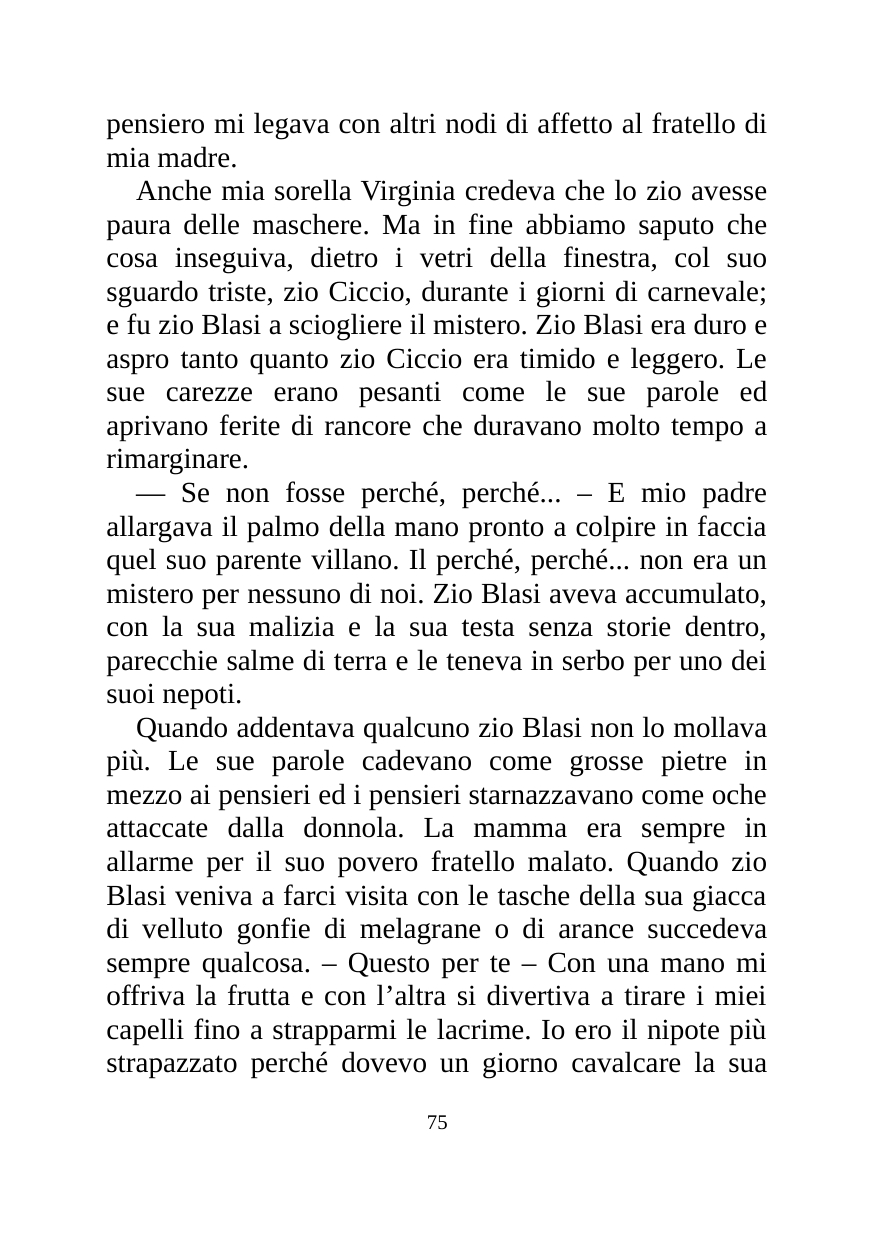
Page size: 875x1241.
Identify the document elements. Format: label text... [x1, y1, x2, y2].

text Anche mia sorella Virginia credeva che lo zio avesse paura delle maschere. Ma in fine abbiamo saputo che cosa inseguiva, dietro i vetri della finestra, col suo sguardo triste, zio Ciccio, durante i giorni di carnevale; e fu zio Blasi a sciogliere il mistero. Zio Blasi era duro e aspro tanto quanto zio Ciccio era timido e leggero. Le sue carezze erano pesanti come le sue parole ed aprivano ferite di rancore che duravano molto tempo a rimarginare. [106, 173, 768, 475]
text — Se non fosse perché, perché... – E mio padre allargava il palmo della mano pronto a colpire in faccia quel suo parente villano. Il perché, perché... non era un mistero per nessuno di noi. Zio Blasi aveva accumulato, con la sua malizia e la sua testa senza storie dentro, parecchie salme di terra e le teneva in serbo per uno dei suoi nepoti. [106, 475, 768, 710]
text pensiero mi legava con altri nodi di affetto al fratello di mia madre. [106, 106, 768, 173]
text Quando addentava qualcuno zio Blasi non lo mollava più. Le sue parole cadevano come grosse pietre in mezzo ai pensieri ed i pensieri starnazzavano come oche attaccate dalla donnola. La mamma era sempre in allarme per il suo povero fratello malato. Quando zio Blasi veniva a farci visita con le tasche della sua giacca di velluto gonfie di melagrane o di arance succedeva sempre qualcosa. – Questo per te – Con una mano mi offriva la frutta e con l’altra si divertiva a tirare i miei capelli fino a strapparmi le lacrime. Io ero il nipote più strapazzato perché dovevo un giorno cavalcare la sua [106, 710, 768, 1079]
